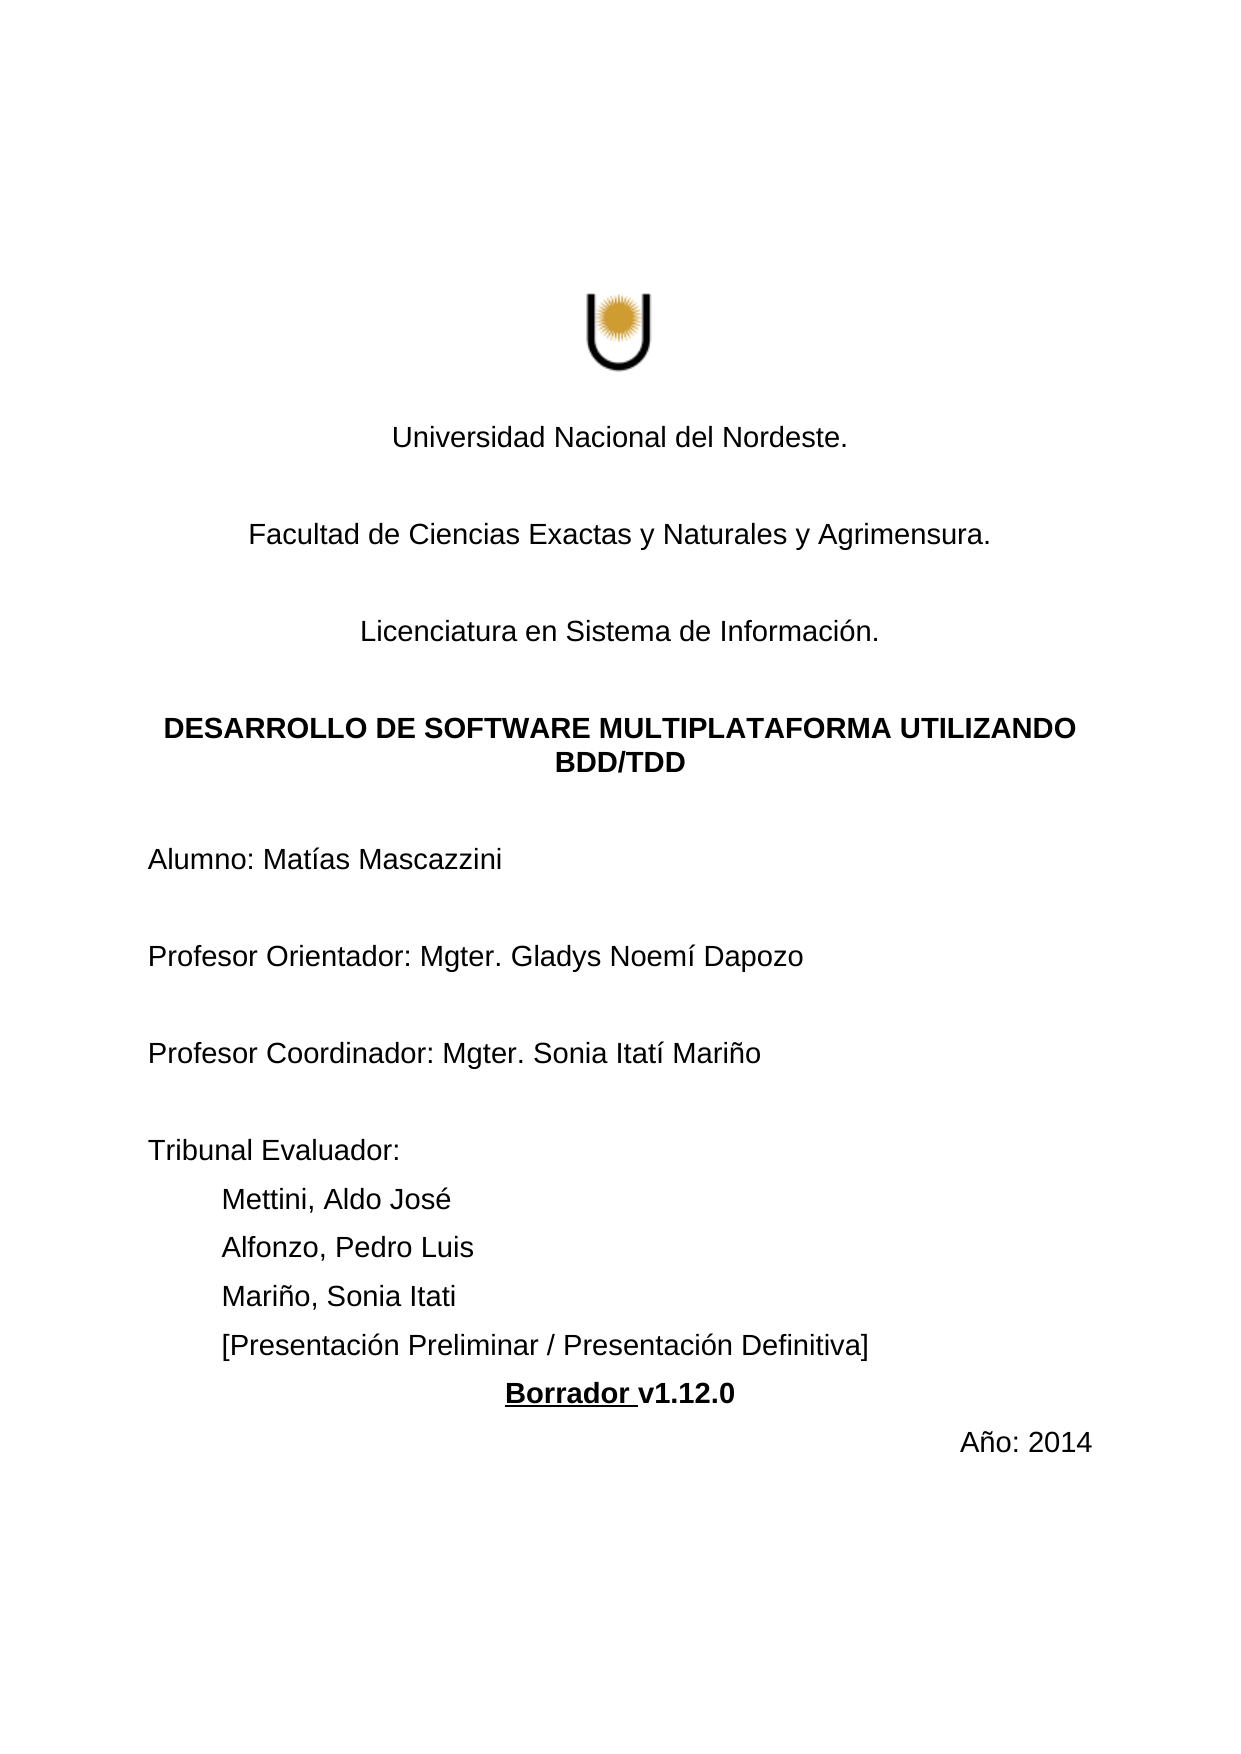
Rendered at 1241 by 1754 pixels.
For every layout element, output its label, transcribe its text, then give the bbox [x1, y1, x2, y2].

text Alumno: Matías Mascazzini [148, 842, 1093, 876]
text Profesor Coordinador: Mgter. Sonia Itatí Mariño [148, 1036, 1093, 1070]
text DESARROLLO DE SOFTWARE MULTIPLATAFORMA UTILIZANDO BDD/TDD [148, 711, 1093, 778]
text Borrador v1.12.0 [148, 1376, 1093, 1409]
text Alfonzo, Pedro Luis [221, 1230, 1093, 1264]
text Mettini, Aldo José [221, 1182, 1093, 1215]
text Mariño, Sonia Itati [221, 1279, 1093, 1312]
picture [542, 293, 699, 372]
text Año: 2014 [148, 1424, 1093, 1458]
text Facultad de Ciencias Exactas y Naturales y Agrimensura. [148, 517, 1093, 551]
text Profesor Orientador: Mgter. Gladys Noemí Dapozo [148, 939, 1093, 973]
text Universidad Nacional del Nordeste. [148, 420, 1093, 454]
text Tribunal Evaluador: [148, 1133, 1093, 1167]
text Licenciatura en Sistema de Información. [148, 614, 1093, 648]
text [Presentación Preliminar / Presentación Definitiva] [221, 1327, 1093, 1361]
